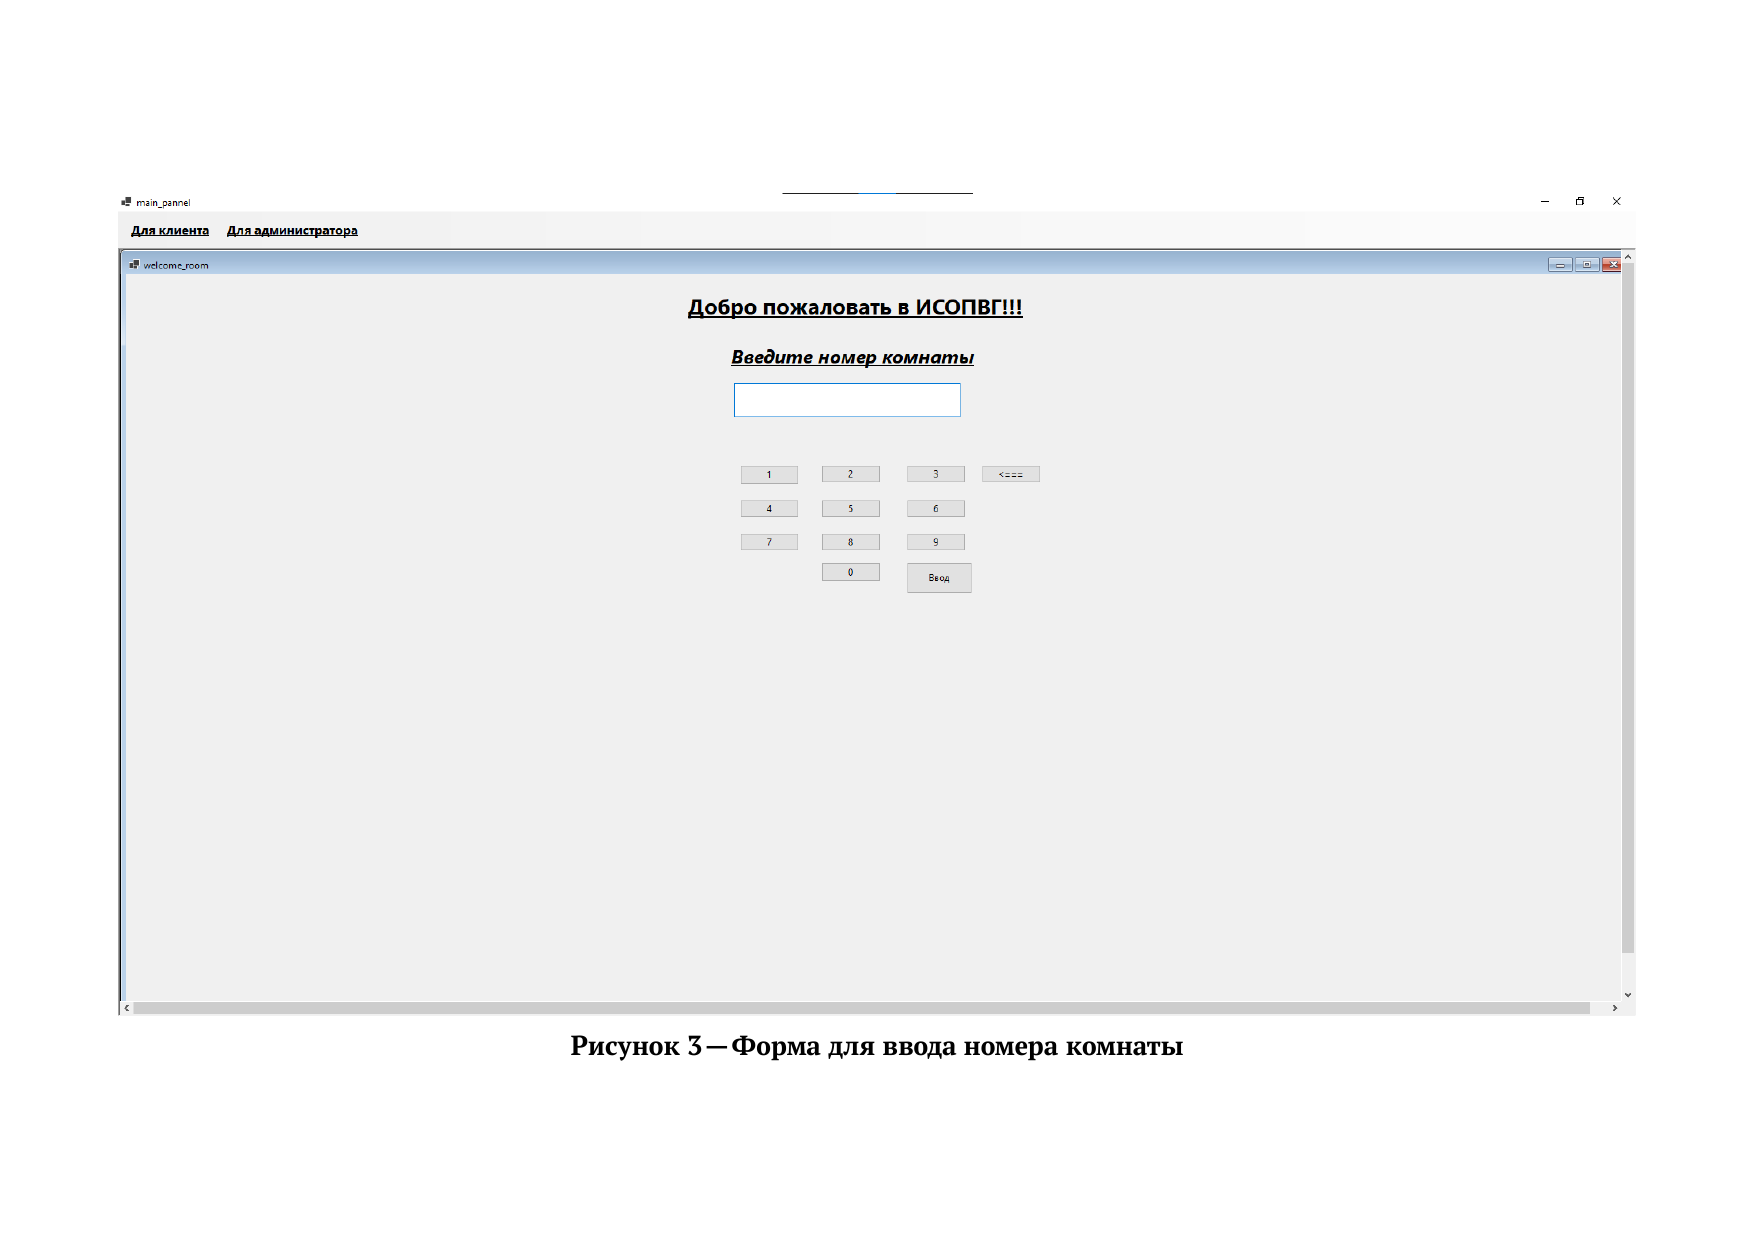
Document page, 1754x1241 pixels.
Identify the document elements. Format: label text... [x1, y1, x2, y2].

picture [118, 193, 1636, 1016]
text Рисунок 3—Форма для ввода номера комнаты [118, 1016, 1636, 1061]
